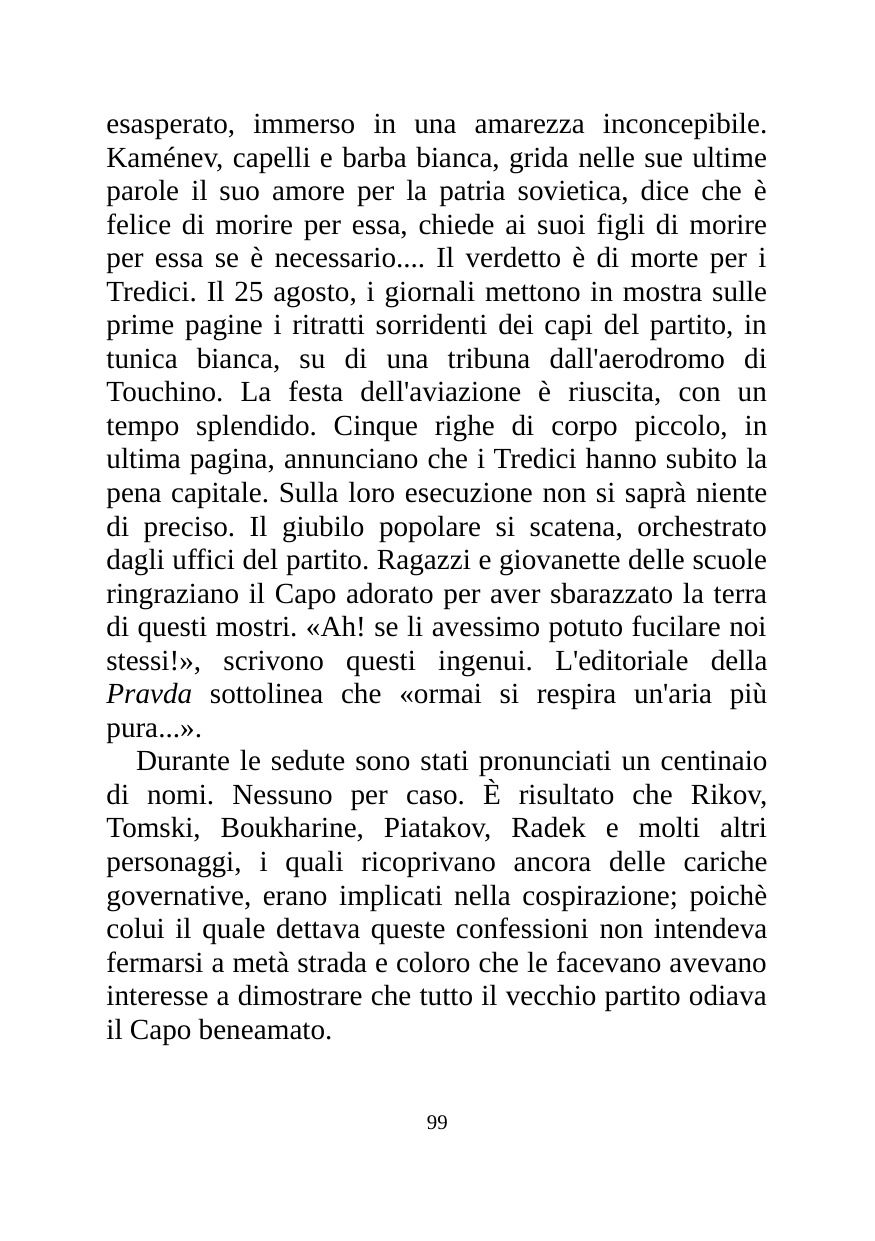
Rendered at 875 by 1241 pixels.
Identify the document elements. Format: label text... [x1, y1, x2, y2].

text Durante le sedute sono stati pronunciati un centinaio di nomi. Nessuno per caso. È risultato che Rikov, Tomski, Boukharine, Piatakov, Radek e molti altri personaggi, i quali ricoprivano ancora delle cariche governative, erano implicati nella cospirazione; poichè colui il quale dettava queste confessioni non intendeva fermarsi a metà strada e coloro che le facevano avevano interesse a dimostrare che tutto il vecchio partito odiava il Capo beneamato. [106, 743, 768, 1045]
text esasperato, immerso in una amarezza inconcepibile. Kaménev, capelli e barba bianca, grida nelle sue ultime parole il suo amore per la patria sovietica, dice che è felice di morire per essa, chiede ai suoi figli di morire per essa se è necessario.... Il verdetto è di morte per i Tredici. Il 25 agosto, i giornali mettono in mostra sulle prime pagine i ritratti sorridenti dei capi del partito, in tunica bianca, su di una tribuna dall'aerodromo di Touchino. La festa dell'aviazione è riuscita, con un tempo splendido. Cinque righe di corpo piccolo, in ultima pagina, annunciano che i Tredici hanno subito la pena capitale. Sulla loro esecuzione non si saprà niente di preciso. Il giubilo popolare si scatena, orchestrato dagli uffici del partito. Ragazzi e giovanette delle scuole ringraziano il Capo adorato per aver sbarazzato la terra di questi mostri. «Ah! se li avessimo potuto fucilare noi stessi!», scrivono questi ingenui. L'editoriale della Pravda sottolinea che «ormai si respira un'aria più pura...». [106, 106, 768, 743]
